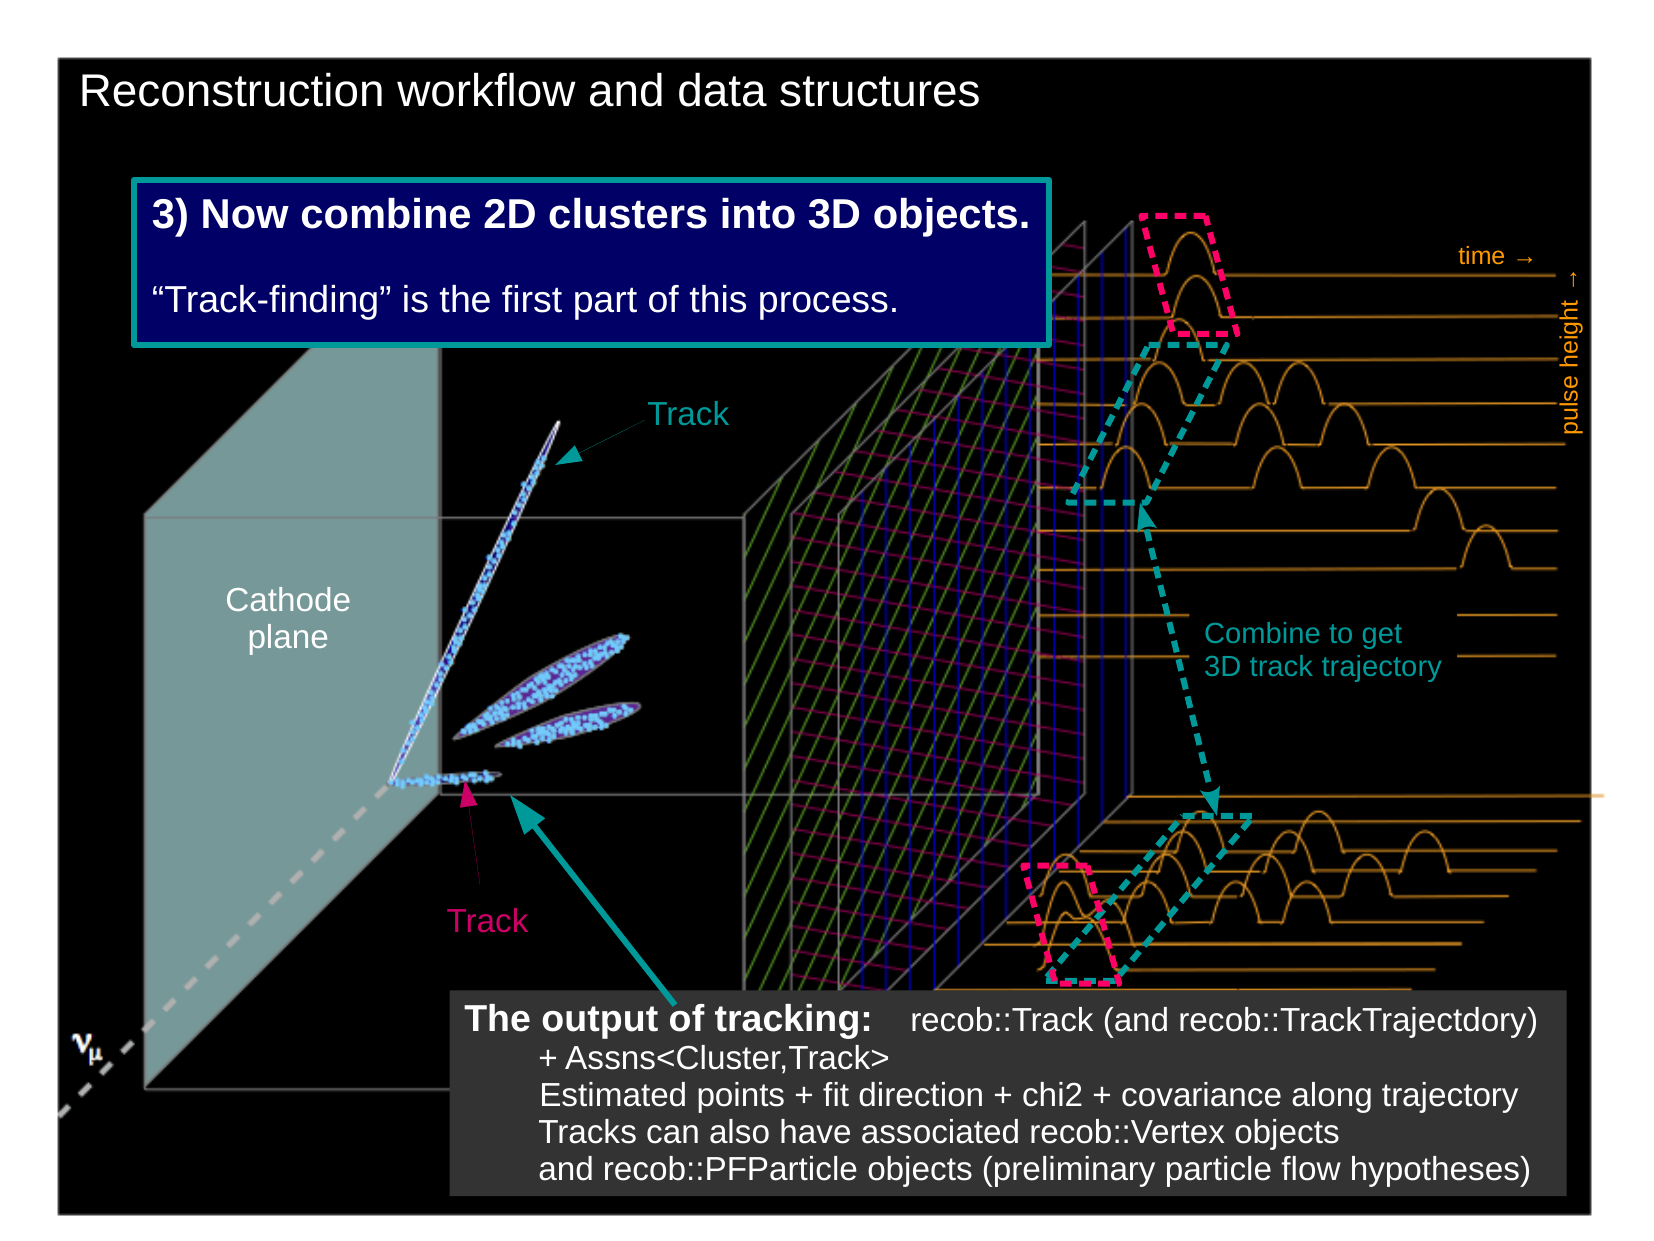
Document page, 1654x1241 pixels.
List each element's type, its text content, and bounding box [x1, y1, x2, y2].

text_box Reconstruction workflow and data structures [64, 57, 1042, 125]
text_box Track [431, 895, 545, 952]
text_box Combine to get 3D track trajectory [1189, 609, 1456, 691]
text_box Track [632, 387, 746, 444]
text_box time → [1443, 234, 1560, 277]
text_box pulse height → [1547, 247, 1591, 451]
text_box 3) Now combine 2D clusters into 3D objects. “Track-finding” is the first part of this process. [134, 180, 1048, 346]
text_box The output of tracking: recob::Track (and recob::TrackTrajectdory) + Assns<Cluster,Track> Estimated points + fit direction + chi2 + covariance along trajectory Tracks can also have associated recob::Vertex objects and recob::PFParticle objects (preliminary particle flow hypotheses) [449, 990, 1567, 1197]
picture [0, 0, 1650, 1241]
text_box Cathode plane [210, 574, 367, 664]
